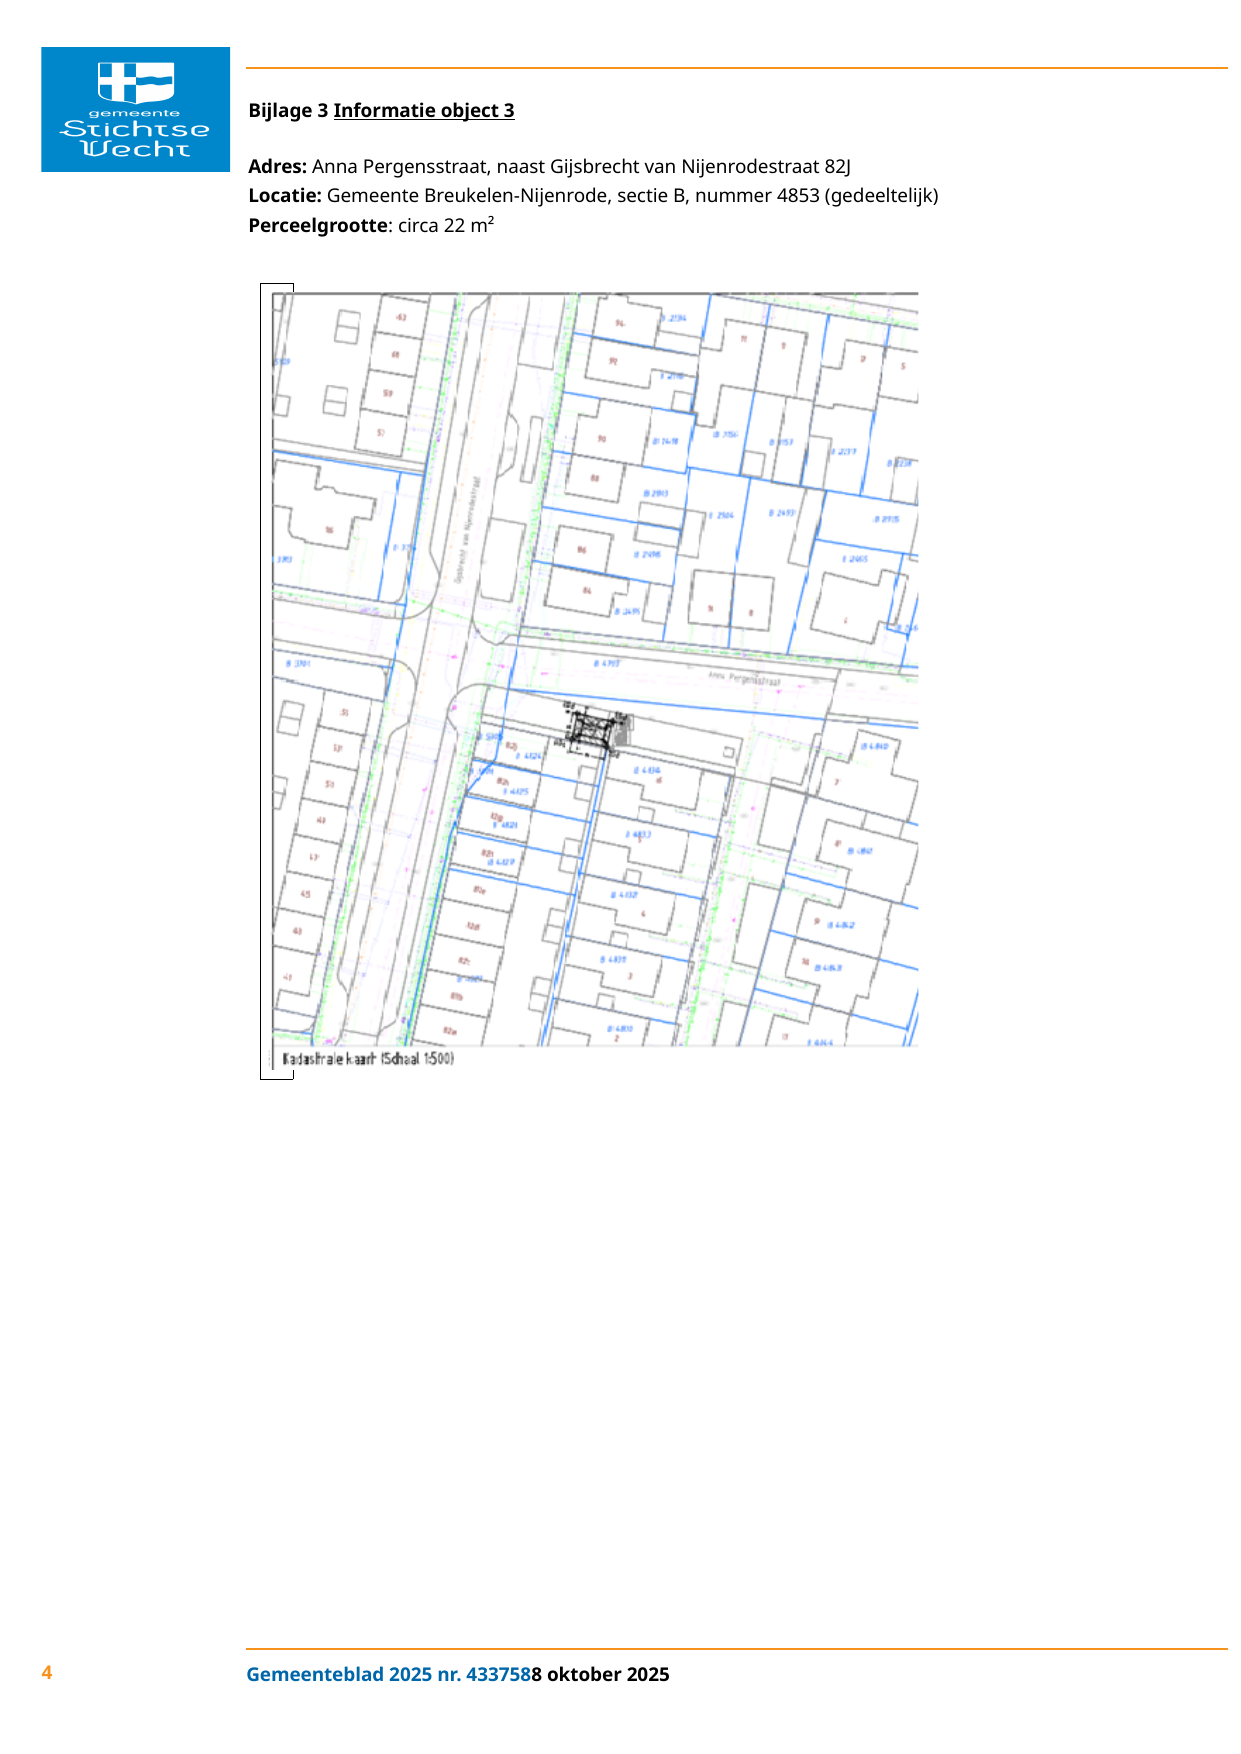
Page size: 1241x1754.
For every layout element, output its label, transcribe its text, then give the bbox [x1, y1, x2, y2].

text Bijlage 3 Informatie object 3 [248, 95, 1152, 123]
text Perceelgrootte: circa 22 m² [248, 212, 1152, 238]
text Locatie: Gemeente Breukelen-Nijenrode, sectie B, nummer 4853 (gedeeltelijk) [248, 182, 1152, 208]
picture [268, 292, 919, 1070]
picture [137, 63, 174, 103]
text Adres: Anna Pergensstraat, naast Gijsbrecht van Nijenrodestraat 82J [248, 153, 1152, 179]
picture [99, 63, 135, 101]
